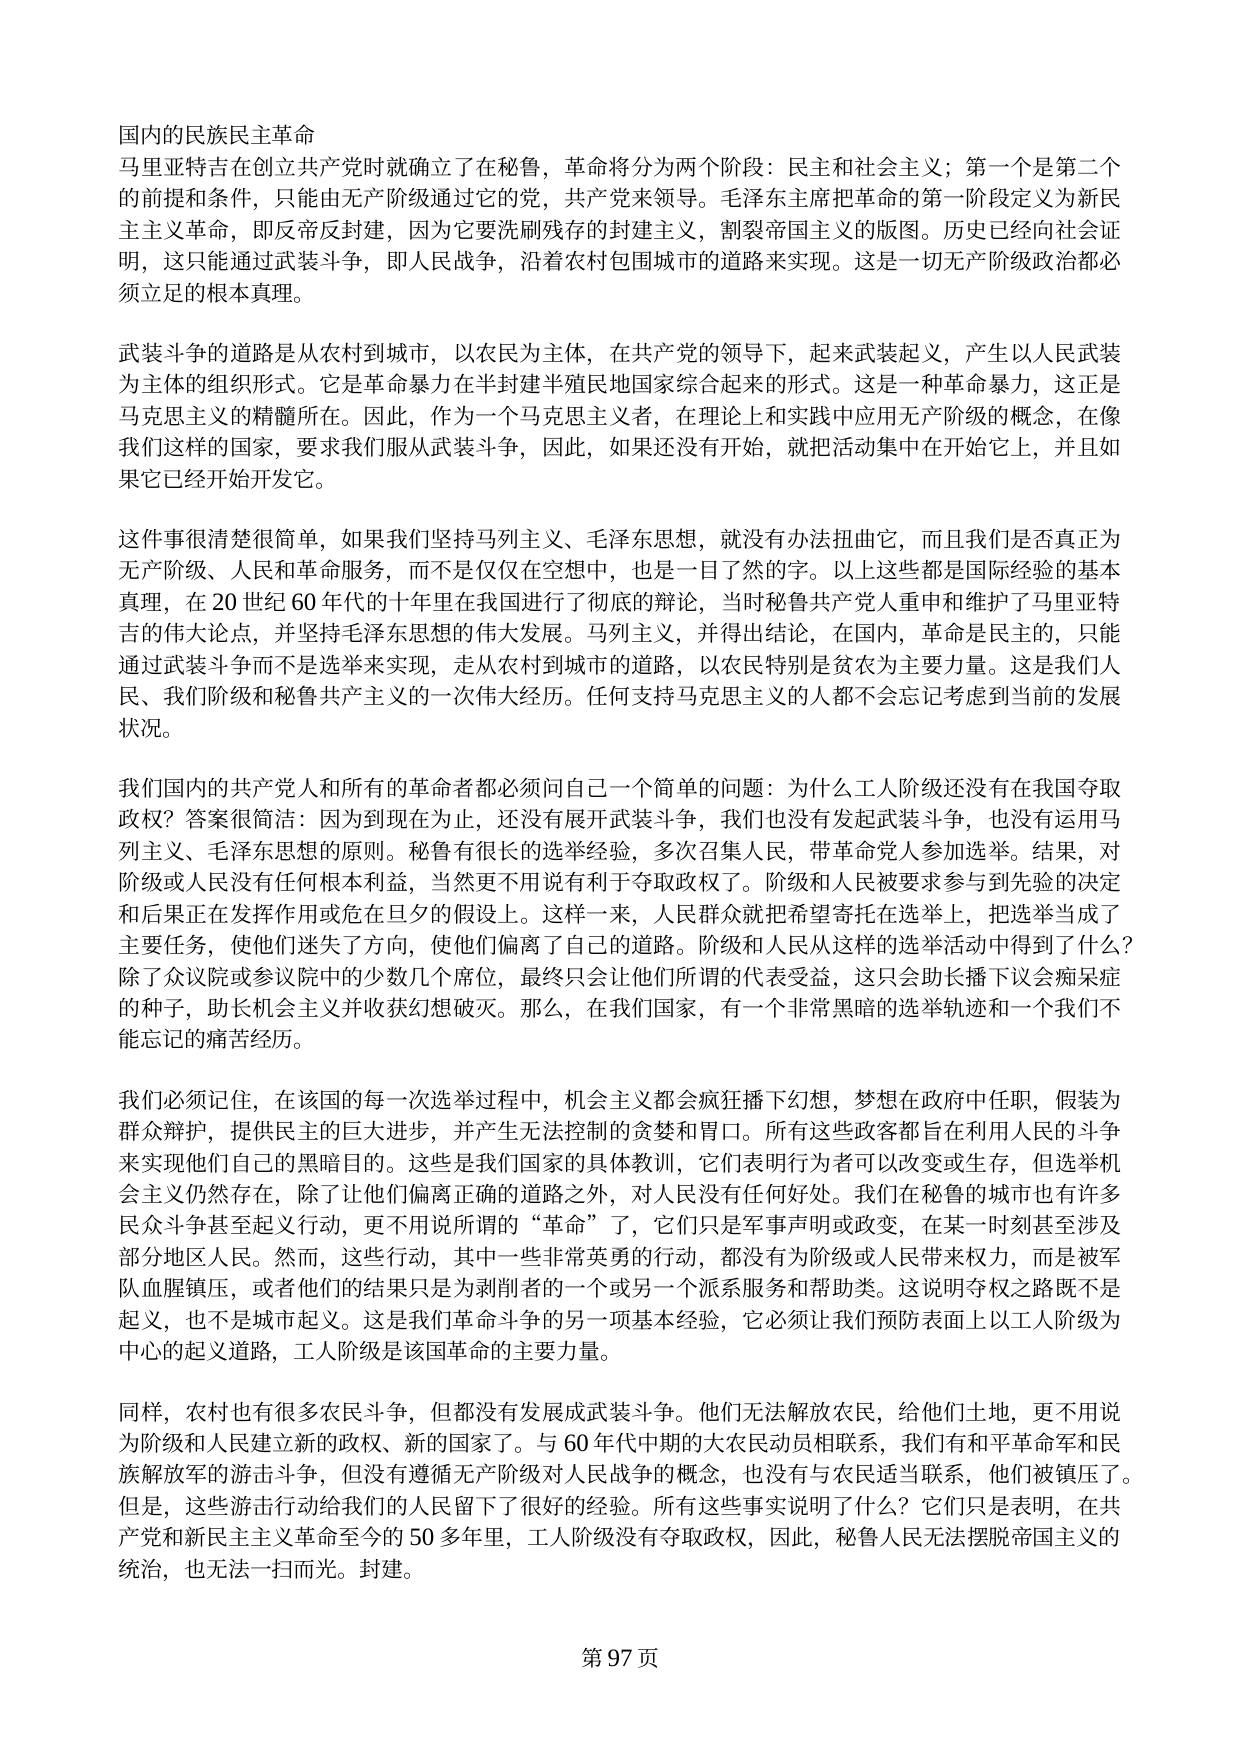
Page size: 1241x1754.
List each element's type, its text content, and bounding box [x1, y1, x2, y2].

text 这件事很清楚很简单，如果我们坚持马列主义、毛泽东思想，就没有办法扭曲它，而且我们是否真正为无产阶级、人民和革命服务，而不是仅仅在空想中，也是一目了然的字。以上这些都是国际经验的基本真理，在20世纪60年代的十年里在我国进行了彻底的辩论，当时秘鲁共产党人重申和维护了马里亚特吉的伟大论点，并坚持毛泽东思想的伟大发展。马列主义，并得出结论，在国内，革命是民主的，只能通过武装斗争而不是选举来实现，走从农村到城市的道路，以农民特别是贫农为主要力量。这是我们人民、我们阶级和秘鲁共产主义的一次伟大经历。任何支持马克思主义的人都不会忘记考虑到当前的发展状况。 [118, 522, 1122, 742]
text 我们国内的共产党人和所有的革命者都必须问自己一个简单的问题：为什么工人阶级还没有在我国夺取政权？答案很简洁：因为到现在为止，还没有展开武装斗争，我们也没有发起武装斗争，也没有运用马列主义、毛泽东思想的原则。秘鲁有很长的选举经验，多次召集人民，带革命党人参加选举。结果，对阶级或人民没有任何根本利益，当然更不用说有利于夺取政权了。阶级和人民被要求参与到先验的决定和后果正在发挥作用或危在旦夕的假设上。这样一来，人民群众就把希望寄托在选举上，把选举当成了主要任务，使他们迷失了方向，使他们偏离了自己的道路。阶级和人民从这样的选举活动中得到了什么？除了众议院或参议院中的少数几个席位，最终只会让他们所谓的代表受益，这只会助长播下议会痴呆症的种子，助长机会主义并收获幻想破灭。那么，在我们国家，有一个非常黑暗的选举轨迹和一个我们不能忘记的痛苦经历。 [118, 771, 1122, 1054]
text 我们必须记住，在该国的每一次选举过程中，机会主义都会疯狂播下幻想，梦想在政府中任职，假装为群众辩护，提供民主的巨大进步，并产生无法控制的贪婪和胃口。所有这些政客都旨在利用人民的斗争来实现他们自己的黑暗目的。这些是我们国家的具体教训，它们表明行为者可以改变或生存，但选举机会主义仍然存在，除了让他们偏离正确的道路之外，对人民没有任何好处。我们在秘鲁的城市也有许多民众斗争甚至起义行动，更不用说所谓的“革命”了，它们只是军事声明或政变，在某一时刻甚至涉及部分地区人民。然而，这些行动，其中一些非常英勇的行动，都没有为阶级或人民带来权力，而是被军队血腥镇压，或者他们的结果只是为剥削者的一个或另一个派系服务和帮助类。这说明夺权之路既不是起义，也不是城市起义。这是我们革命斗争的另一项基本经验，它必须让我们预防表面上以工人阶级为中心的起义道路，工人阶级是该国革命的主要力量。 [118, 1083, 1122, 1366]
text 同样，农村也有很多农民斗争，但都没有发展成武装斗争。他们无法解放农民，给他们土地，更不用说为阶级和人民建立新的政权、新的国家了。与60年代中期的大农民动员相联系，我们有和平革命军和民族解放军的游击斗争，但没有遵循无产阶级对人民战争的概念，也没有与农民适当联系，他们被镇压了。但是，这些游击行动给我们的人民留下了很好的经验。所有这些事实说明了什么？它们只是表明，在共产党和新民主主义革命至今的50多年里，工人阶级没有夺取政权，因此，秘鲁人民无法摆脱帝国主义的统治，也无法一扫而光。封建。 [118, 1395, 1122, 1583]
text 国内的民族民主革命 [118, 118, 1122, 150]
text 马里亚特吉在创立共产党时就确立了在秘鲁，革命将分为两个阶段：民主和社会主义；第一个是第二个的前提和条件，只能由无产阶级通过它的党，共产党来领导。毛泽东主席把革命的第一阶段定义为新民主主义革命，即反帝反封建，因为它要洗刷残存的封建主义，割裂帝国主义的版图。历史已经向社会证明，这只能通过武装斗争，即人民战争，沿着农村包围城市的道路来实现。这是一切无产阶级政治都必须立足的根本真理。 [118, 150, 1122, 307]
text 武装斗争的道路是从农村到城市，以农民为主体，在共产党的领导下，起来武装起义，产生以人民武装为主体的组织形式。它是革命暴力在半封建半殖民地国家综合起来的形式。这是一种革命暴力，这正是马克思主义的精髓所在。因此，作为一个马克思主义者，在理论上和实践中应用无产阶级的概念，在像我们这样的国家，要求我们服从武装斗争，因此，如果还没有开始，就把活动集中在开始它上，并且如果它已经开始开发它。 [118, 336, 1122, 493]
